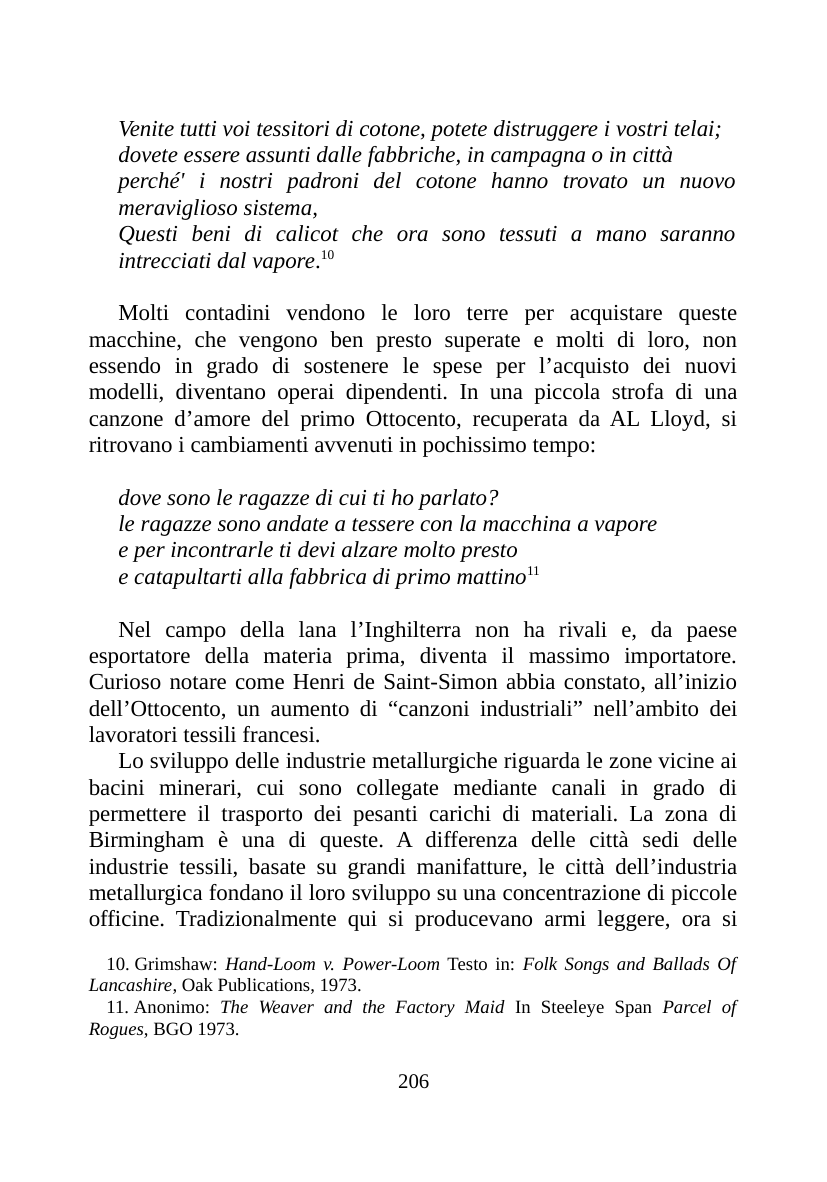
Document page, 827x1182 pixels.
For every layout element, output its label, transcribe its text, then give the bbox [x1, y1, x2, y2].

text Lo sviluppo delle industrie metallurgiche riguarda le zone vicine ai bacini minerari, cui sono collegate mediante canali in grado di permettere il trasporto dei pesanti carichi di materiali. La zona di Birmingham è una di queste. A differenza delle città sedi delle industrie tessili, basate su grandi manifatture, le città dell’industria metallurgica fondano il loro sviluppo su una concentrazione di piccole officine. Tradizionalmente qui si producevano armi leggere, ora si [88, 747, 738, 932]
text Nel campo della lana l’Inghilterra non ha rivali e, da paese esportatore della materia prima, diventa il massimo importatore. Curioso notare come Henri de Saint-Simon abbia constato, all’inizio dell’Ottocento, un aumento di “canzoni industriali” nell’ambito dei lavoratori tessili francesi. [88, 616, 738, 747]
text le ragazze sono andate a tessere con la macchina a vapore [88, 510, 738, 537]
text Molti contadini vendono le loro terre per acquistare queste macchine, che vengono ben presto superate e molti di loro, non essendo in grado di sostenere le spese per l’acquisto dei nuovi modelli, diventano operai dipendenti. In una piccola strofa di una canzone d’amore del primo Ottocento, recuperata da AL Lloyd, si ritrovano i cambiamenti avvenuti in pochissimo tempo: [88, 299, 738, 457]
text dovete essere assunti dalle fabbriche, in campagna o in città [118, 141, 738, 168]
text dove sono le ragazze di cui ti ho parlato? [88, 484, 738, 510]
text Grimshaw: Hand-Loom v. Power-Loom Testo in: Folk Songs and Ballads Of Lancashire, Oak Publications, 1973. [88, 953, 738, 996]
text perché' i nostri padroni del cotone hanno trovato un nuovo meraviglioso sistema, [118, 168, 738, 220]
text Venite tutti voi tessitori di cotone, potete distruggere i vostri telai; [118, 115, 738, 141]
text e catapultarti alla fabbrica di primo mattino [88, 563, 738, 589]
text e per incontrarle ti devi alzare molto presto [88, 537, 738, 563]
text Questi beni di calicot che ora sono tessuti a mano saranno intrecciati dal vapore. [118, 220, 738, 273]
text Anonimo: The Weaver and the Factory Maid In Steeleye Span Parcel of Rogues, BGO 1973. [88, 996, 738, 1039]
